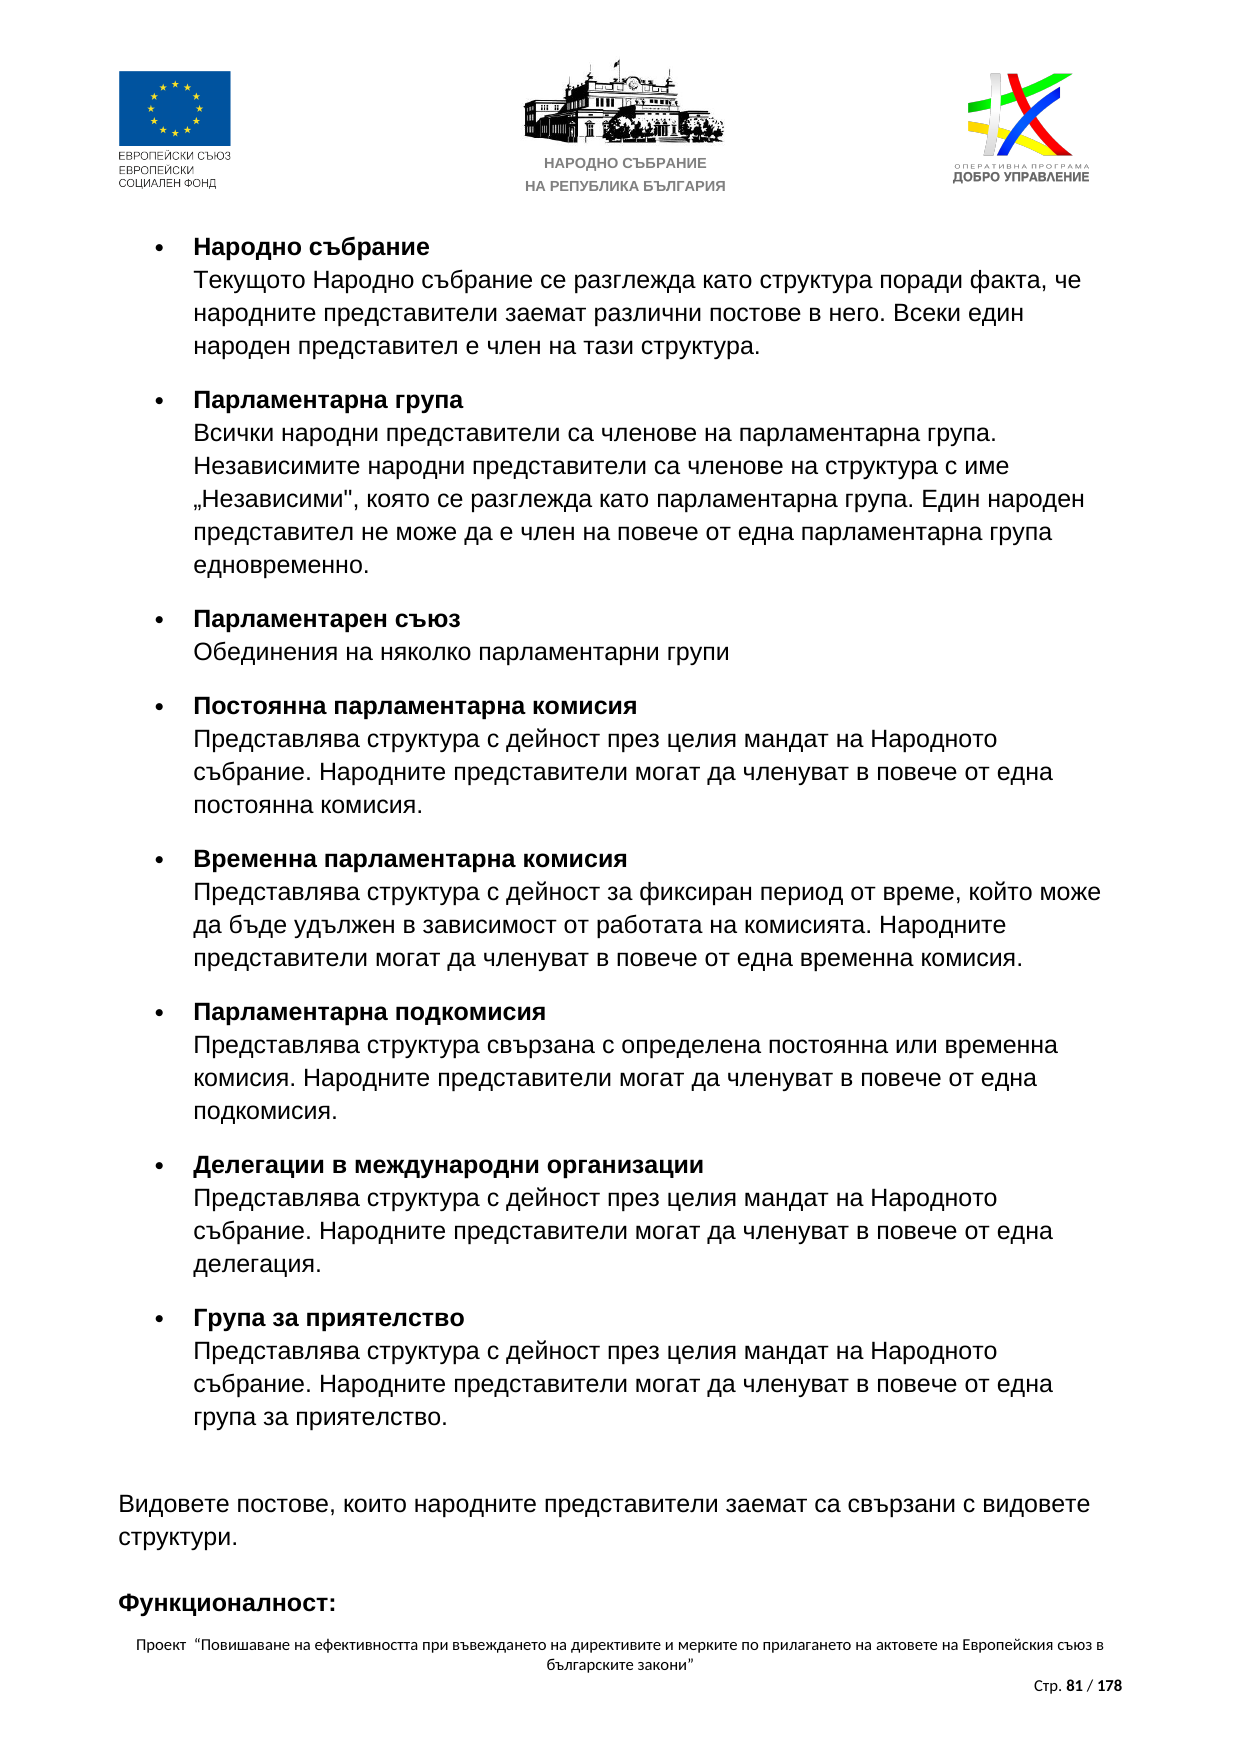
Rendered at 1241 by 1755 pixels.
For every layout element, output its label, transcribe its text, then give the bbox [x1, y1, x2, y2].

text Функционалност: [118, 1588, 1122, 1616]
list Парламентарна група Всички народни представители са членове на парламентарна група. Независимите народни представители са членове на структура с име „Независими", която се разглежда като парламентарна група. Един народен представител не може да е член на повече от една парламентарна група едновременно. [156, 385, 1122, 579]
list Народно събрание Текущото Народно събрание се разглежда като структура поради факта, че народните представители заемат различни постове в него. Всеки един народен представител е член на тази структура. [156, 232, 1122, 360]
list Група за приятелство Представлява структура с дейност през целия мандат на Народното събрание. Народните представители могат да членуват в повече от една група за приятелство. [156, 1303, 1122, 1430]
list Парламентарна подкомисия Представлява структура свързана с определена постоянна или временна комисия. Народните представители могат да членуват в повече от една подкомисия. [156, 997, 1122, 1124]
text Видовете постове, които народните представители заемат са свързани с видовете структури. [118, 1488, 1122, 1550]
list Временна парламентарна комисия Представлява структура с дейност за фиксиран период от време, който може да бъде удължен в зависимост от работата на комисията. Народните представители могат да членуват в повече от една временна комисия. [156, 844, 1122, 972]
list Парламентарен съюз Обединения на няколко парламентарни групи [156, 604, 1122, 666]
list Делегации в международни организации Представлява структура с дейност през целия мандат на Народното събрание. Народните представители могат да членуват в повече от една делегация. [156, 1150, 1122, 1277]
list Постоянна парламентарна комисия Представлява структура с дейност през целия мандат на Народното събрание. Народните представители могат да членуват в повече от една постоянна комисия. [156, 691, 1122, 819]
